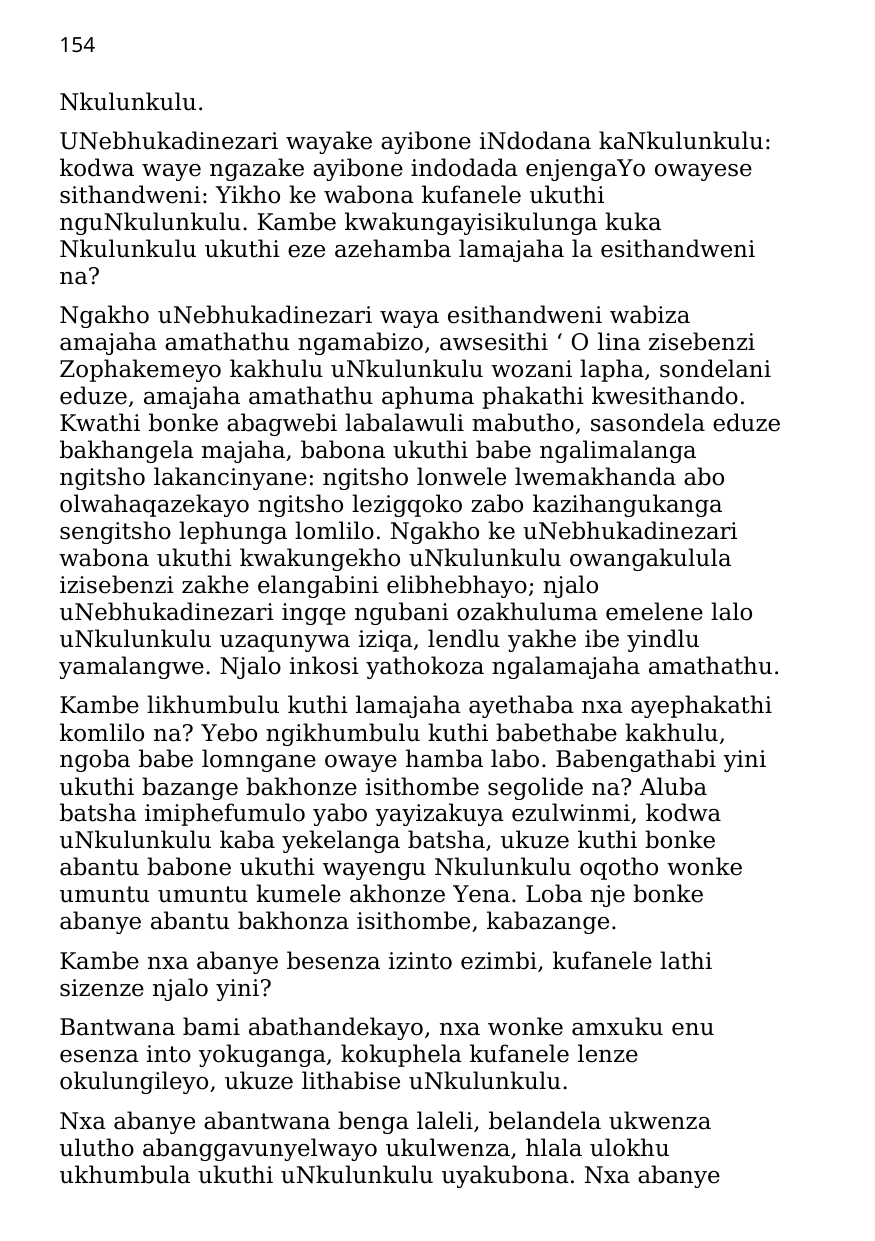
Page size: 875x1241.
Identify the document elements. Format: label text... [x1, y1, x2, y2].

text Ngakho uNebhukadinezari waya esithandweni wabiza amajaha amathathu ngamabizo, awsesithi ‘ O lina zisebenzi Zophakemeyo kakhulu uNkulunkulu wozani lapha, sondelani eduze, amajaha amathathu aphuma phakathi kwesithando. Kwathi bonke abagwebi labalawuli mabutho, sasondela eduze bakhangela majaha, babona ukuthi babe ngalimalanga ngitsho lakancinyane: ngitsho lonwele lwemakhanda abo olwahaqazekayo ngitsho lezigqoko zabo kazihangukanga sengitsho lephunga lomlilo. Ngakho ke uNebhukadinezari wabona ukuthi kwakungekho uNkulunkulu owangakulula izisebenzi zakhe elangabini elibhebhayo; njalo uNebhukadinezari ingqe ngubani ozakhuluma emelene lalo uNkulunkulu uzaqunywa iziqa, lendlu yakhe ibe yindlu yamalangwe. Njalo inkosi yathokoza ngalamajaha amathathu. [59, 302, 791, 680]
text Nxa abanye abantwana benga laleli, belandela ukwenza ulutho abanggavunyelwayo ukulwenza, hlala ulokhu ukhumbula ukuthi uNkulunkulu uyakubona. Nxa abanye [59, 1108, 791, 1189]
text UNebhukadinezari wayake ayibone iNdodana kaNkulunkulu: kodwa waye ngazake ayibone indodada enjengaYo owayese sithandweni: Yikho ke wabona kufanele ukuthi nguNkulunkulu. Kambe kwakungayisikulunga kuka Nkulunkulu ukuthi eze azehamba lamajaha la esithandweni na? [59, 128, 791, 290]
text Kambe likhumbulu kuthi lamajaha ayethaba nxa ayephakathi komlilo na? Yebo ngikhumbulu kuthi babethabe kakhulu, ngoba babe lomngane owaye hamba labo. Babengathabi yini ukuthi bazange bakhonze isithombe segolide na? Aluba batsha imiphefumulo yabo yayizakuya ezulwinmi, kodwa uNkulunkulu kaba yekelanga batsha, ukuze kuthi bonke abantu babone ukuthi wayengu Nkulunkulu oqotho wonke umuntu umuntu kumele akhonze Yena. Loba nje bonke abanye abantu bakhonza isithombe, kabazange. [59, 692, 791, 935]
text Kambe nxa abanye besenza izinto ezimbi, kufanele lathi sizenze njalo yini? [59, 948, 791, 1002]
text Nkulunkulu. [59, 88, 791, 115]
text Bantwana bami abathandekayo, nxa wonke amxuku enu esenza into yokuganga, kokuphela kufanele lenze okulungileyo, ukuze lithabise uNkulunkulu. [59, 1014, 791, 1095]
